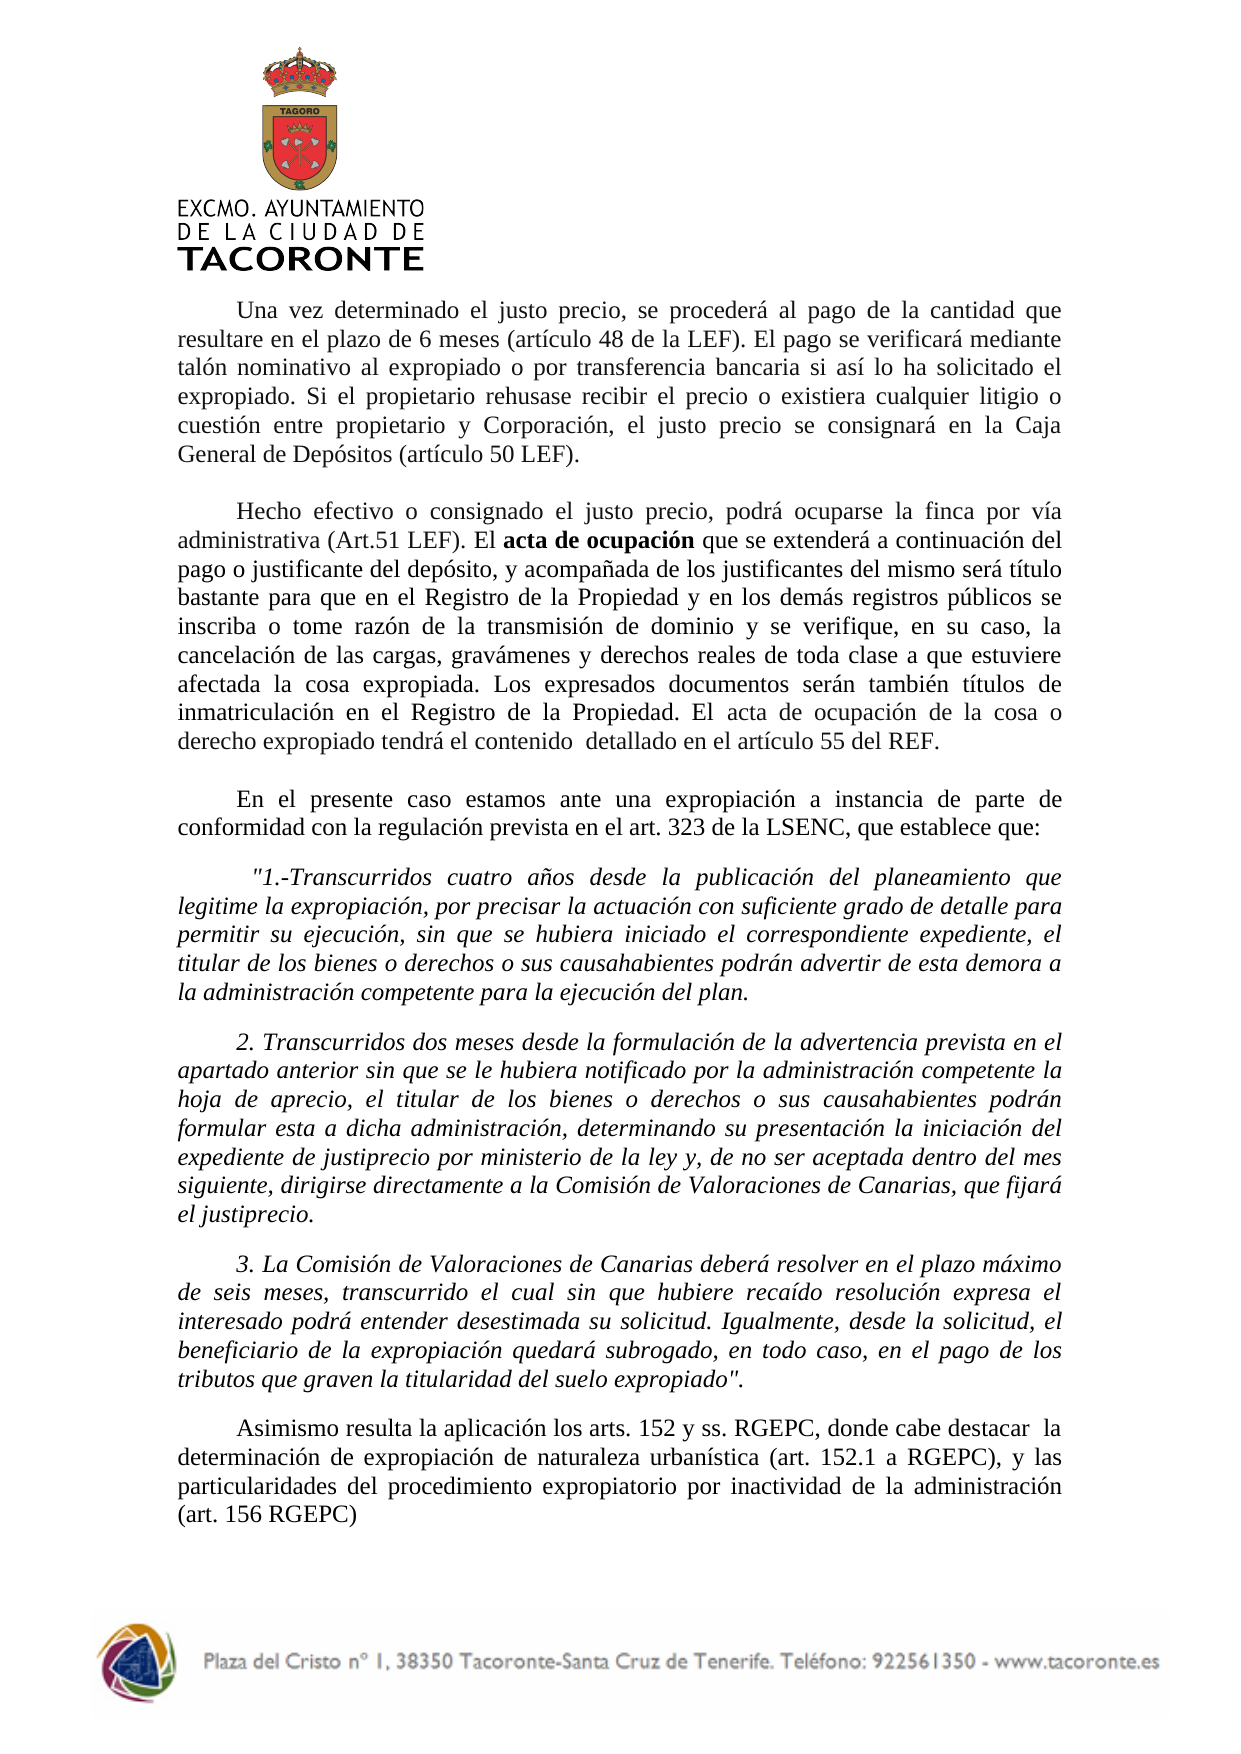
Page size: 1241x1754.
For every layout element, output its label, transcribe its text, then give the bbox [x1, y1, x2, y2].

text Hecho efectivo o consignado el justo precio, podrá ocuparse la finca por vía administrativa (Art.51 LEF). El acta de ocupación que se extenderá a continuación del pago o justificante del depósito, y acompañada de los justificantes del mismo será título bastante para que en el Registro de la Propiedad y en los demás registros públicos se inscriba o tome razón de la transmisión de dominio y se verifique, en su caso, la cancelación de las cargas, gravámenes y derechos reales de toda clase a que estuviere afectada la cosa expropiada. Los expresados documentos serán también títulos de inmatriculación en el Registro de la Propiedad. El acta de ocupación de la cosa o derecho expropiado tendrá el contenido detallado en el artículo 55 del REF. [177, 496, 1063, 755]
text Asimismo resulta la aplicación los arts. 152 y ss. RGEPC, donde cabe destacar la determinación de expropiación de naturaleza urbanística (art. 152.1 a RGEPC), y las particularidades del procedimiento expropiatorio por inactividad de la administración (art. 156 RGEPC) [177, 1413, 1063, 1528]
picture [90, 1610, 1170, 1718]
text 2. Transcurridos dos meses desde la formulación de la advertencia prevista en el apartado anterior sin que se le hubiera notificado por la administración competente la hoja de aprecio, el titular de los bienes o derechos o sus causahabientes podrán formular esta a dicha administración, determinando su presentación la iniciación del expediente de justiprecio por ministerio de la ley y, de no ser aceptada dentro del mes siguiente, dirigirse directamente a la Comisión de Valoraciones de Canarias, que fijará el justiprecio. [177, 1027, 1063, 1228]
picture [177, 47, 424, 271]
text En el presente caso estamos ante una expropiación a instancia de parte de conformidad con la regulación prevista en el art. 323 de la LSENC, que establece que: [177, 784, 1063, 841]
text "1.-Transcurridos cuatro años desde la publicación del planeamiento que legitime la expropiación, por precisar la actuación con suficiente grado de detalle para permitir su ejecución, sin que se hubiera iniciado el correspondiente expediente, el titular de los bienes o derechos o sus causahabientes podrán advertir de esta demora a la administración competente para la ejecución del plan. [177, 862, 1063, 1006]
text 3. La Comisión de Valoraciones de Canarias deberá resolver en el plazo máximo de seis meses, transcurrido el cual sin que hubiere recaído resolución expresa el interesado podrá entender desestimada su solicitud. Igualmente, desde la solicitud, el beneficiario de la expropiación quedará subrogado, en todo caso, en el pago de los tributos que graven la titularidad del suelo expropiado". [177, 1249, 1063, 1392]
text Una vez determinado el justo precio, se procederá al pago de la cantidad que resultare en el plazo de 6 meses (artículo 48 de la LEF). El pago se verificará mediante talón nominativo al expropiado o por transferencia bancaria si así lo ha solicitado el expropiado. Si el propietario rehusase recibir el precio o existiera cualquier litigio o cuestión entre propietario y Corporación, el justo precio se consignará en la Caja General de Depósitos (artículo 50 LEF). [177, 295, 1063, 467]
